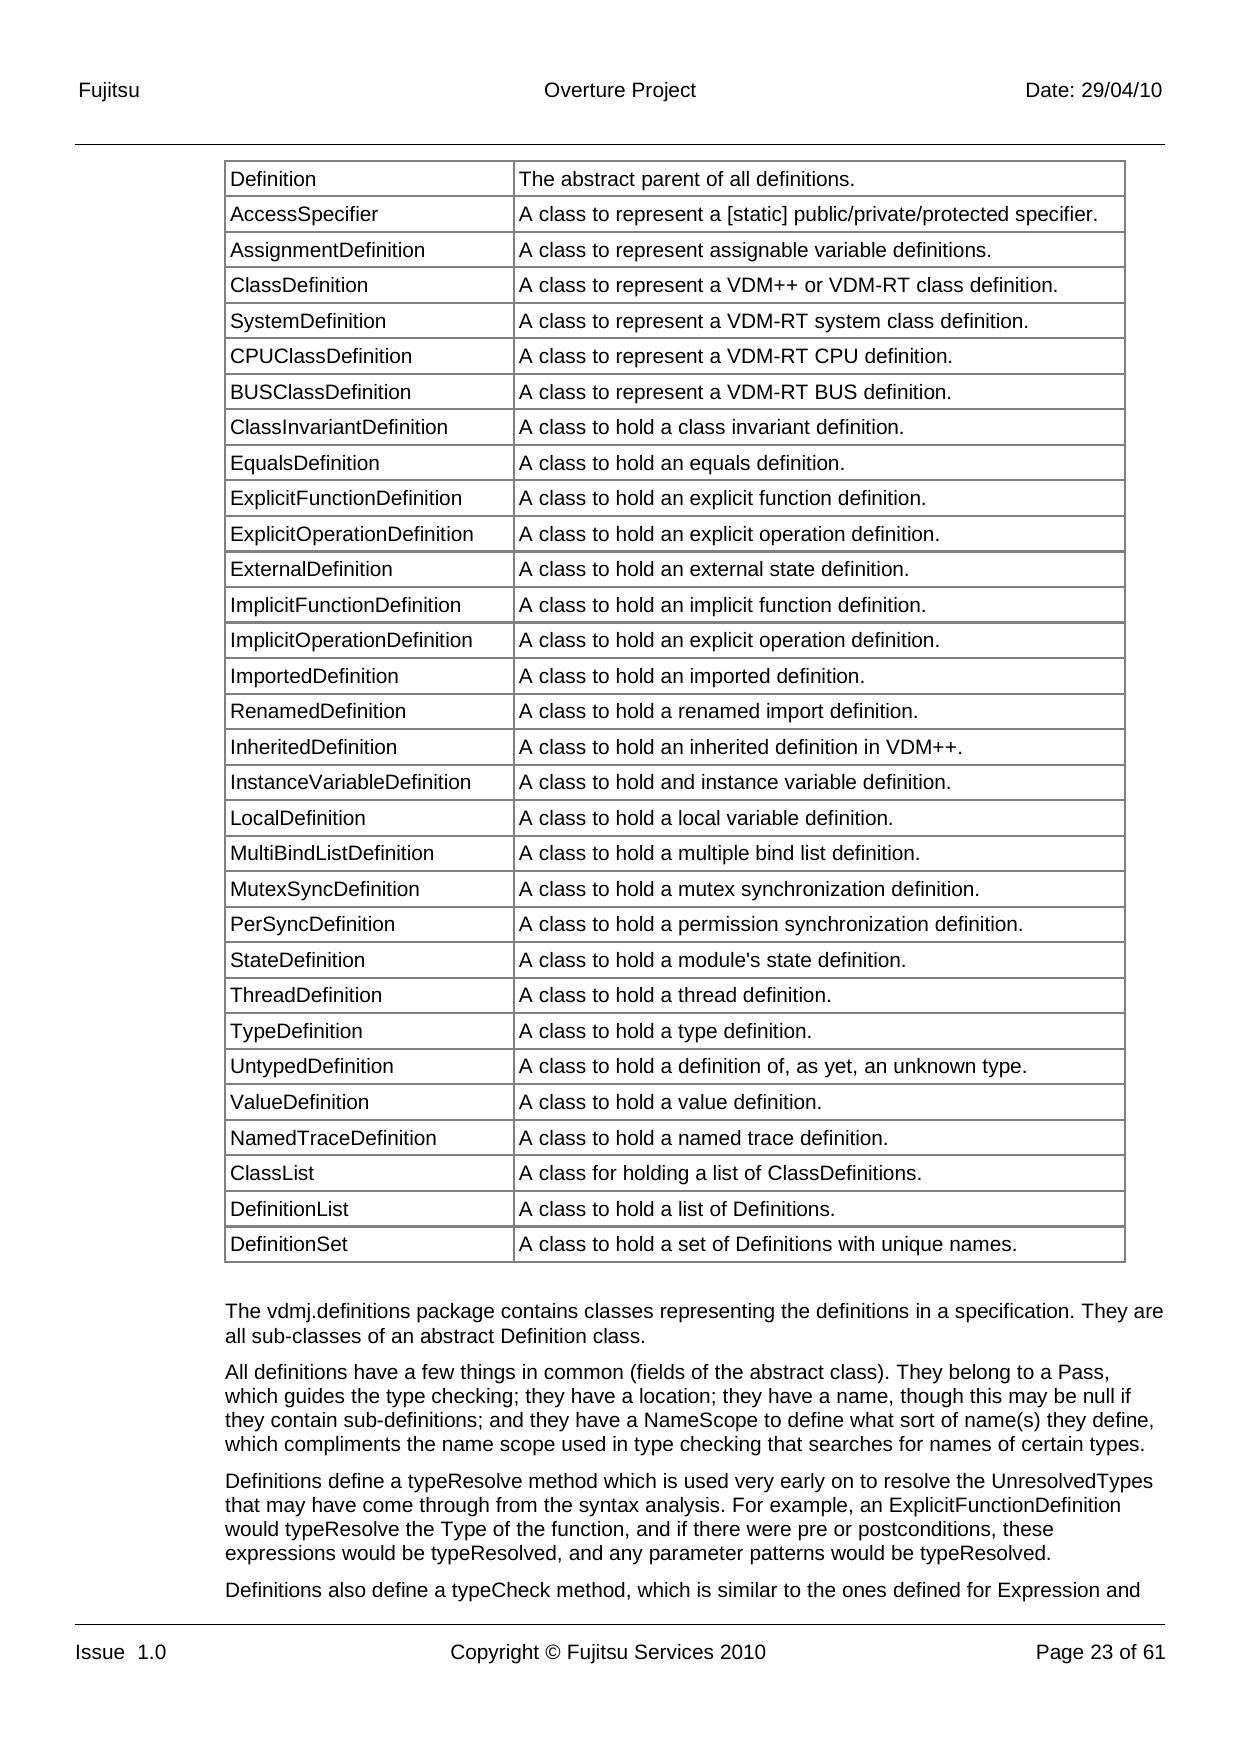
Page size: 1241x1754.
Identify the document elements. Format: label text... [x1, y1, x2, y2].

table_cell LocalDefinition [226, 801, 513, 834]
table_cell A class to hold a class invariant definition. [515, 410, 1124, 444]
table_cell ClassInvariantDefinition [226, 410, 513, 444]
table_cell ImplicitOperationDefinition [226, 624, 513, 657]
table_cell A class to represent a VDM-RT BUS definition. [515, 375, 1124, 408]
table_cell UntypedDefinition [226, 1050, 513, 1083]
table_cell ClassList [226, 1156, 513, 1190]
table_cell A class to hold a module's state definition. [515, 943, 1124, 977]
table_cell A class to hold an external state definition. [515, 553, 1124, 586]
table_cell MutexSyncDefinition [226, 872, 513, 906]
table_cell ValueDefinition [226, 1085, 513, 1119]
table_cell ClassDefinition [226, 268, 513, 302]
text All definitions have a few things in common (fields of the abstract class). They belong to a Pass, which guides the type checking; they have a location; they have a name, though this may be null if they contain sub-definitions; and they have a NameScope to define what sort of name(s) they define, which compliments the name scope used in type checking that searches for names of certain types. [225, 1360, 1165, 1456]
table_cell A class to represent a VDM-RT system class definition. [515, 304, 1124, 337]
table_cell CPUClassDefinition [226, 339, 513, 373]
table_cell DefinitionSet [226, 1228, 513, 1261]
table_cell EqualsDefinition [226, 446, 513, 479]
table_cell A class to hold an inherited definition in VDM++. [515, 730, 1124, 763]
text Definitions also define a typeCheck method, which is similar to the ones defined for Expression and [225, 1578, 1165, 1602]
text Definitions define a typeResolve method which is used very early on to resolve the UnresolvedTypes that may have come through from the syntax analysis. For example, an ExplicitFunctionDefinition would typeResolve the Type of the function, and if there were pre or postconditions, these expressions would be typeResolved, and any parameter patterns would be typeResolved. [225, 1469, 1165, 1565]
table_cell A class to represent a VDM++ or VDM-RT class definition. [515, 268, 1124, 302]
table_cell A class to hold a type definition. [515, 1014, 1124, 1048]
table_cell A class to hold a thread definition. [515, 979, 1124, 1012]
table_cell SystemDefinition [226, 304, 513, 337]
table_cell TypeDefinition [226, 1014, 513, 1048]
table_cell ExplicitFunctionDefinition [226, 481, 513, 515]
table_cell ExplicitOperationDefinition [226, 517, 513, 550]
table_cell InheritedDefinition [226, 730, 513, 763]
table_cell BUSClassDefinition [226, 375, 513, 408]
table_cell A class to hold a definition of, as yet, an unknown type. [515, 1050, 1124, 1083]
table_cell A class to hold a list of Definitions. [515, 1192, 1124, 1225]
table_cell ImplicitFunctionDefinition [226, 588, 513, 621]
table_cell A class to hold an explicit operation definition. [515, 624, 1124, 657]
table_cell A class to hold a multiple bind list definition. [515, 837, 1124, 870]
text The vdmj.definitions package contains classes representing the definitions in a specification. They are all sub-classes of an abstract Definition class. [225, 1299, 1165, 1348]
table_cell DefinitionList [226, 1192, 513, 1225]
table_cell A class to represent a VDM-RT CPU definition. [515, 339, 1124, 373]
table_cell StateDefinition [226, 943, 513, 977]
table_cell A class to hold an explicit operation definition. [515, 517, 1124, 550]
table_cell A class to represent a [static] public/private/protected specifier. [515, 197, 1124, 231]
table_cell A class to hold a set of Definitions with unique names. [515, 1228, 1124, 1261]
table_cell A class to hold an implicit function definition. [515, 588, 1124, 621]
table_cell The abstract parent of all definitions. [515, 162, 1124, 195]
table_cell AssignmentDefinition [226, 233, 513, 266]
table_cell A class to hold and instance variable definition. [515, 766, 1124, 799]
table_cell Definition [226, 162, 513, 195]
table_cell PerSyncDefinition [226, 908, 513, 941]
table_cell A class to hold an equals definition. [515, 446, 1124, 479]
table_cell A class to hold a named trace definition. [515, 1121, 1124, 1154]
table_cell A class to hold a value definition. [515, 1085, 1124, 1119]
table_cell A class to hold an explicit function definition. [515, 481, 1124, 515]
table_cell AccessSpecifier [226, 197, 513, 231]
table_cell ImportedDefinition [226, 659, 513, 692]
table_cell NamedTraceDefinition [226, 1121, 513, 1154]
table_cell A class to hold a local variable definition. [515, 801, 1124, 834]
table_cell MultiBindListDefinition [226, 837, 513, 870]
table_cell InstanceVariableDefinition [226, 766, 513, 799]
table_cell RenamedDefinition [226, 695, 513, 728]
table_cell A class to hold an imported definition. [515, 659, 1124, 692]
table_cell A class for holding a list of ClassDefinitions. [515, 1156, 1124, 1190]
table_cell A class to hold a permission synchronization definition. [515, 908, 1124, 941]
table_cell A class to hold a mutex synchronization definition. [515, 872, 1124, 906]
table_cell ExternalDefinition [226, 553, 513, 586]
table_cell A class to hold a renamed import definition. [515, 695, 1124, 728]
table_cell A class to represent assignable variable definitions. [515, 233, 1124, 266]
table_cell ThreadDefinition [226, 979, 513, 1012]
